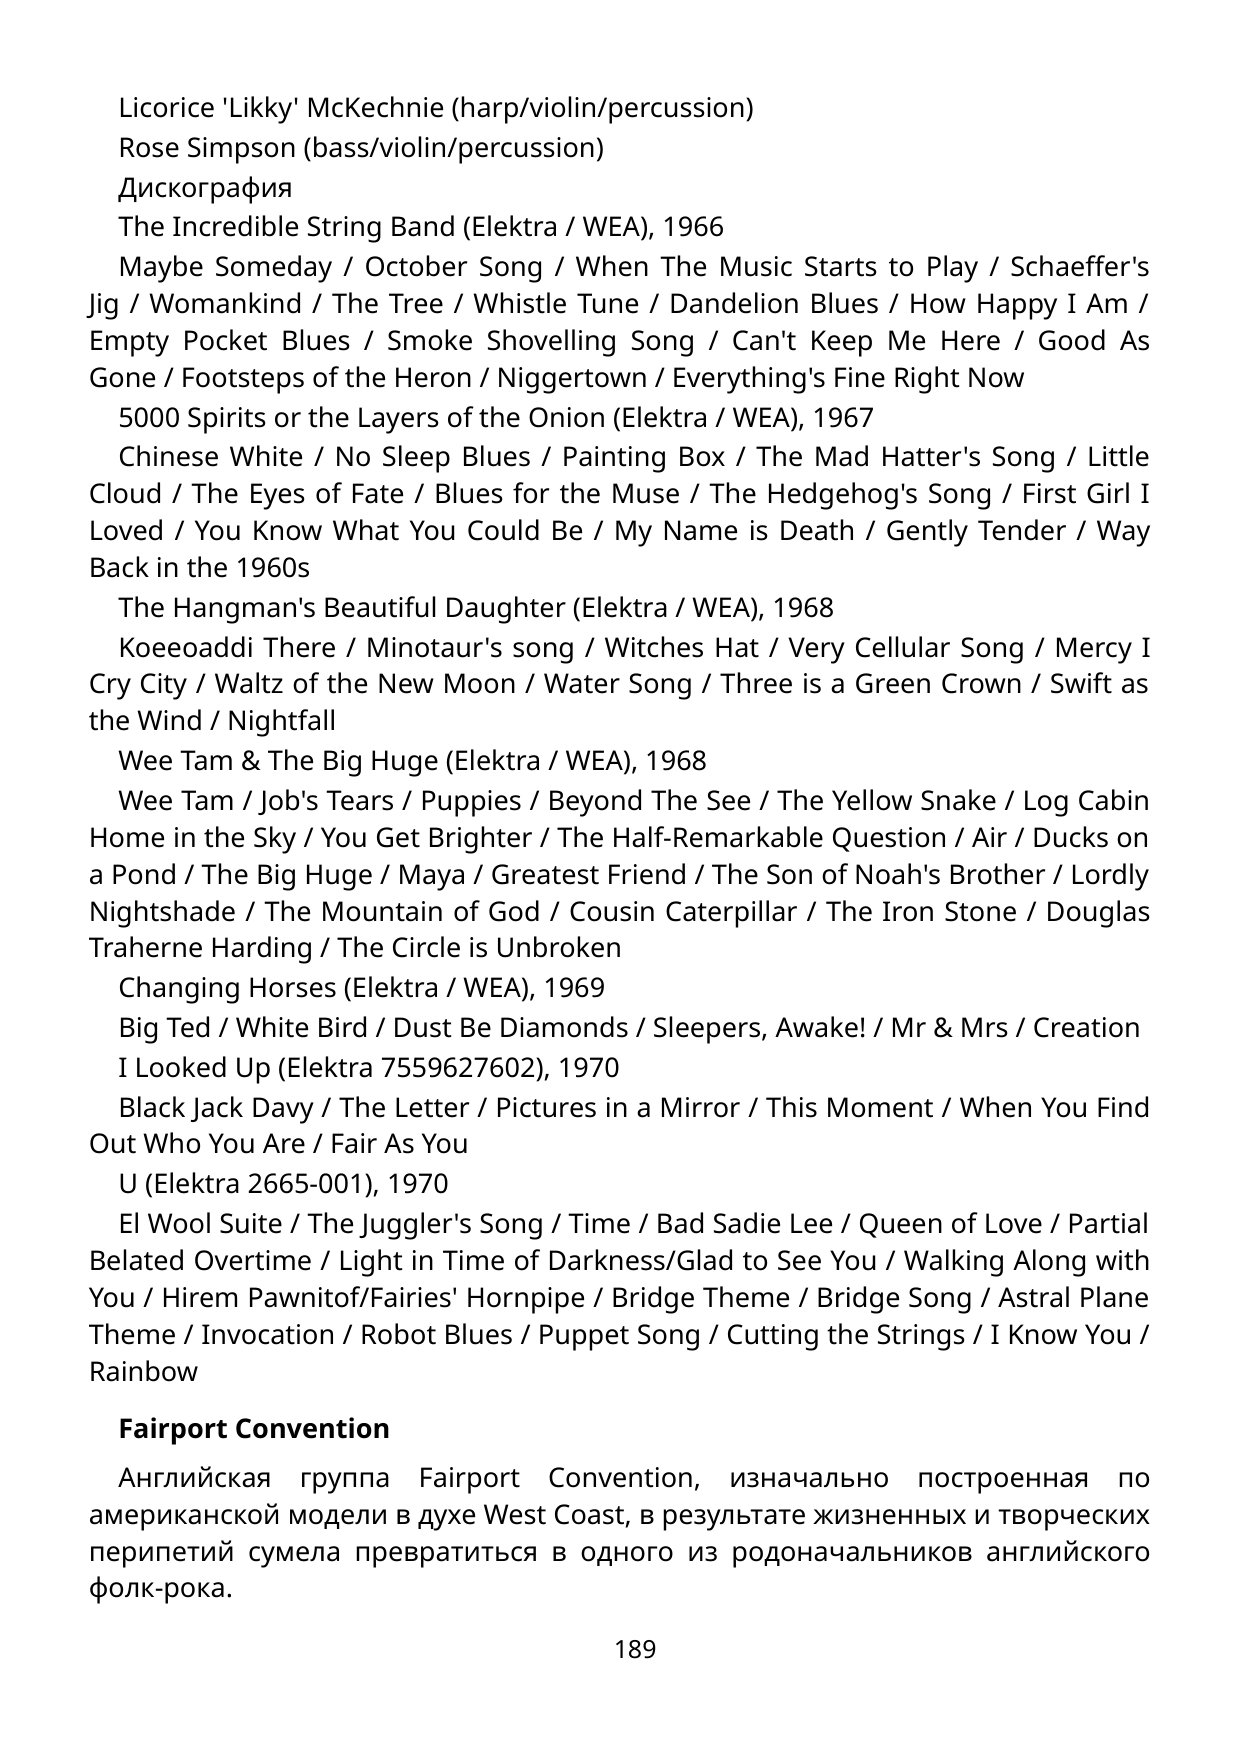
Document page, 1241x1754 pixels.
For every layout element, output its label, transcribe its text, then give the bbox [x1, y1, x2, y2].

text Koeeoaddi There / Minotaur's song / Witches Hat / Very Cellular Song / Mercy I Cry City / Waltz of the New Moon / Water Song / Three is a Green Crown / Swift as the Wind / Nightfall [88, 628, 1152, 739]
text Changing Horses (Elektra / WEA), 1969 [88, 969, 1152, 1006]
text Дискография [88, 168, 1152, 205]
text Big Ted / White Bird / Dust Be Diamonds / Sleepers, Awake! / Mr & Mrs / Creation [88, 1008, 1152, 1045]
text Chinese White / No Sleep Blues / Painting Box / The Mad Hatter's Song / Little Cloud / The Eyes of Fate / Blues for the Muse / The Hedgehog's Song / First Girl I Loved / You Know What You Could Be / My Name is Death / Gently Tender / Way Back in the 1960s [88, 438, 1152, 585]
text Maybe Someday / October Song / When The Music Starts to Play / Schaeffer's Jig / Womankind / The Tree / Whistle Tune / Dandelion Blues / How Happy I Am / Empty Pocket Blues / Smoke Shovelling Song / Can't Keep Me Here / Good As Gone / Footsteps of the Heron / Niggertown / Everything's Fine Right Now [88, 248, 1152, 395]
text Wee Tam / Job's Tears / Puppies / Beyond The See / The Yellow Snake / Log Cabin Home in the Sky / You Get Brighter / The Half-Remarkable Question / Air / Ducks on a Pond / The Big Huge / Maya / Greatest Friend / The Son of Noah's Brother / Lordly Nightshade / The Mountain of God / Cousin Caterpillar / The Iron Stone / Douglas Traherne Harding / The Circle is Unbroken [88, 781, 1152, 966]
text Rose Simpson (bass/violin/percussion) [88, 128, 1152, 165]
text I Looked Up (Elektra 7559627602), 1970 [88, 1048, 1152, 1085]
text El Wool Suite / The Juggler's Song / Time / Bad Sadie Lee / Queen of Love / Partial Belated Overtime / Light in Time of Darkness/Glad to See You / Walking Along with You / Hirem Pawnitof/Fairies' Hornpipe / Bridge Theme / Bridge Song / Astral Plane Theme / Invocation / Robot Blues / Puppet Song / Cutting the Strings / I Know You / Rainbow [88, 1204, 1152, 1389]
text The Hangman's Beautiful Daughter (Elektra / WEA), 1968 [88, 588, 1152, 625]
text 5000 Spirits or the Layers of the Onion (Elektra / WEA), 1967 [88, 398, 1152, 435]
text U (Elektra 2665-001), 1970 [88, 1165, 1152, 1202]
text Licorice 'Likky' McKechnie (harp/violin/percussion) [88, 88, 1152, 125]
subtitle Fairport Convention [118, 1409, 1152, 1446]
text Английская группа Fairport Convention, изначально построенная по американской модели в духе West Coast, в результате жизненных и творческих перипетий сумела превратиться в одного из родоначальников английского фолк-рока. [88, 1458, 1152, 1606]
text The Incredible String Band (Elektra / WEA), 1966 [88, 208, 1152, 245]
text Wee Tam & The Big Huge (Elektra / WEA), 1968 [88, 742, 1152, 778]
text Black Jack Davy / The Letter / Pictures in a Mirror / This Moment / When You Find Out Who You Are / Fair As You [88, 1088, 1152, 1162]
